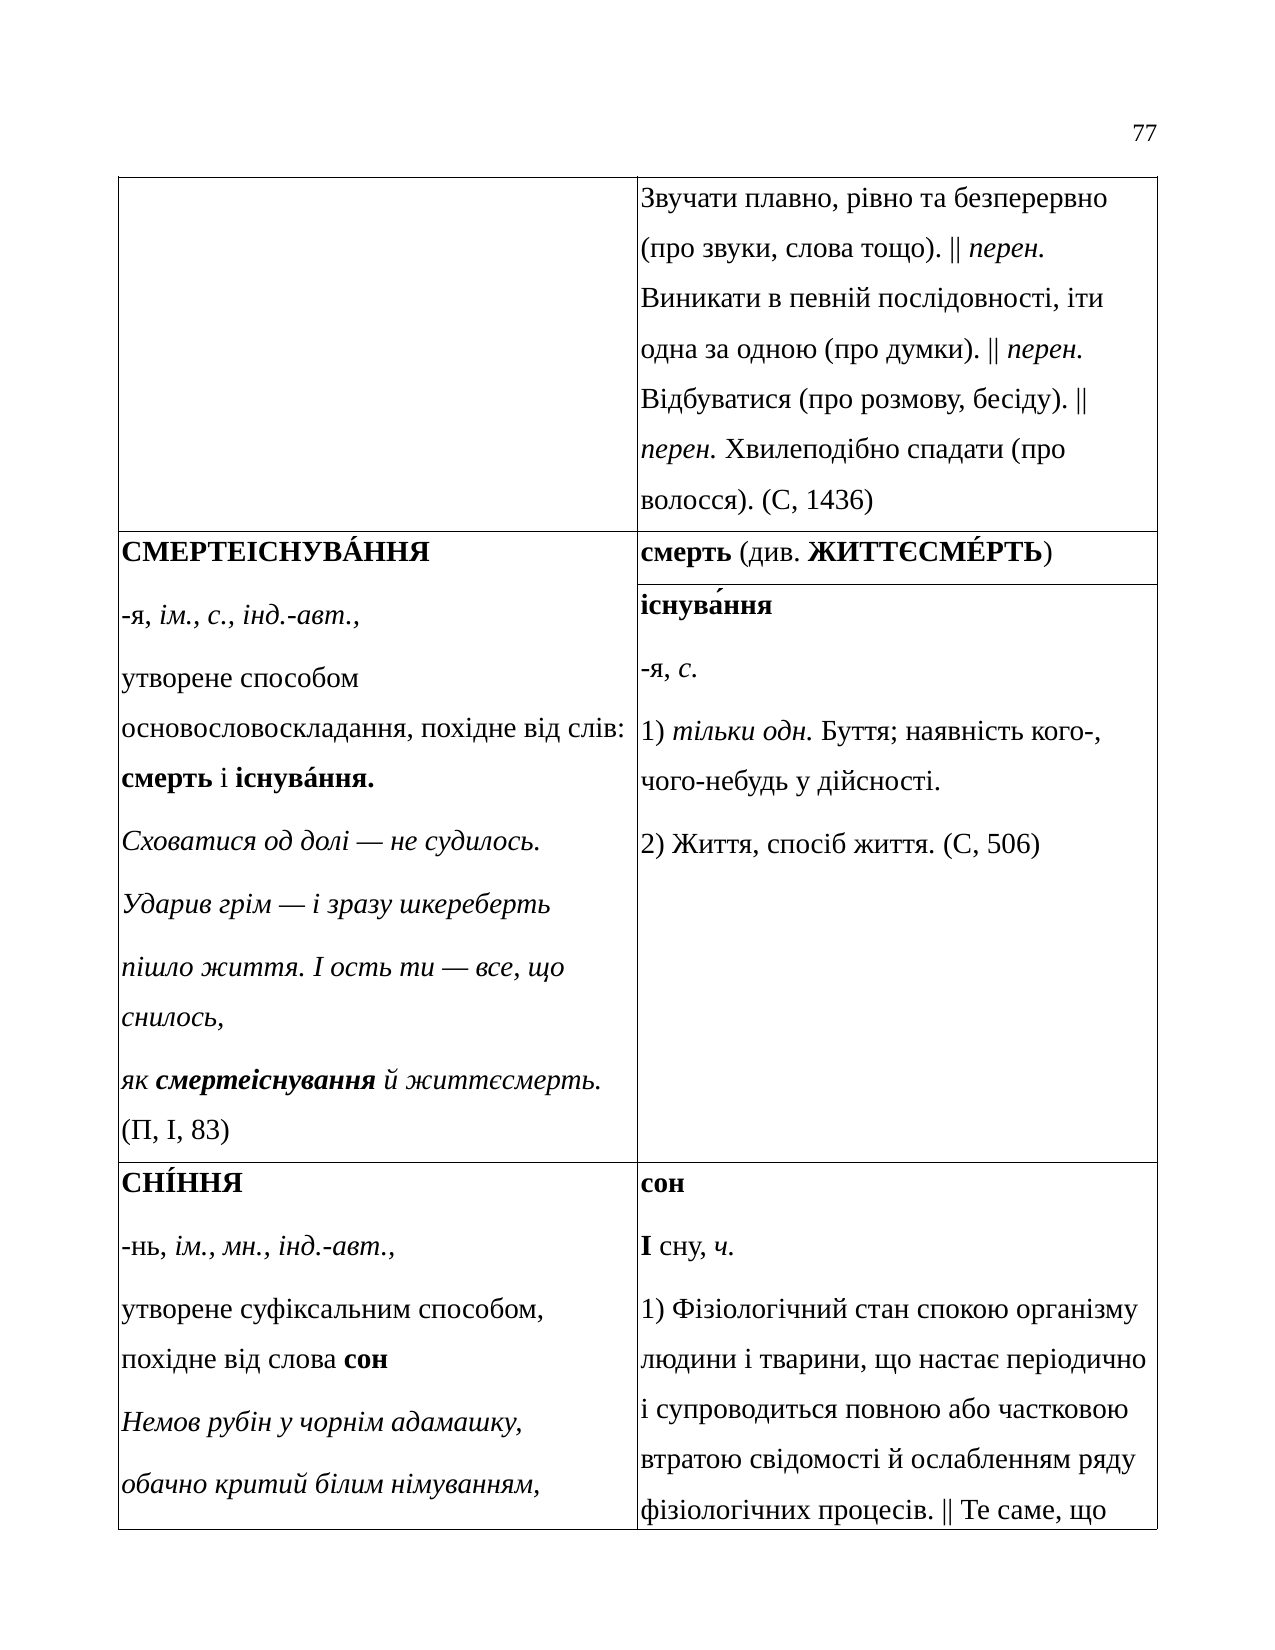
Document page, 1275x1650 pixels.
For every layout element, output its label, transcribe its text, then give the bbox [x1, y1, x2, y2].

table_cell Звучати плавно, рівно та безперервно (про звуки, слова тощо). || перен. Виникати в певній послідовності, іти одна за одною (про думки). || перен. Відбуватися (про розмову, бесіду). || перен. Хвилеподібно спадати (про волосся). (С, 1436) [638, 178, 1157, 531]
table_cell СМЕРТЕІСНУВÁННЯ -я, ім., с., інд.-авт., утворене способом основословоскладання, похідне від слів: смерть і існувáння. Сховатися од долі — не судилось. Ударив грім — і зразу шкереберть пішло життя. І ость ти — все, що снилось, як смертеіснування й життєсмерть. (П, І, 83) [119, 532, 637, 1162]
table_cell смерть (див. ЖИТТЄСМÉРТЬ) [638, 532, 1157, 583]
table_cell [119, 178, 637, 531]
table_cell існува́ння -я, с. 1) тільки одн. Буття; наявність кого-, чого-небудь у дійсності. 2) Життя, спосіб життя. (С, 506) [638, 585, 1157, 1162]
table_cell СНÍННЯ -нь, ім., мн., інд.-авт., утворене суфіксальним способом, похідне від слова сон Немов рубін у чорнім адамашку, обачно критий білим німуванням, [119, 1163, 637, 1528]
table_cell сон I сну, ч. 1) Фізіологічний стан спокою організму людини і тварини, що настає періодично і супроводиться повною або частковою втратою свідомості й ослабленням ряду фізіологічних процесів. || Те саме, що [638, 1163, 1157, 1528]
